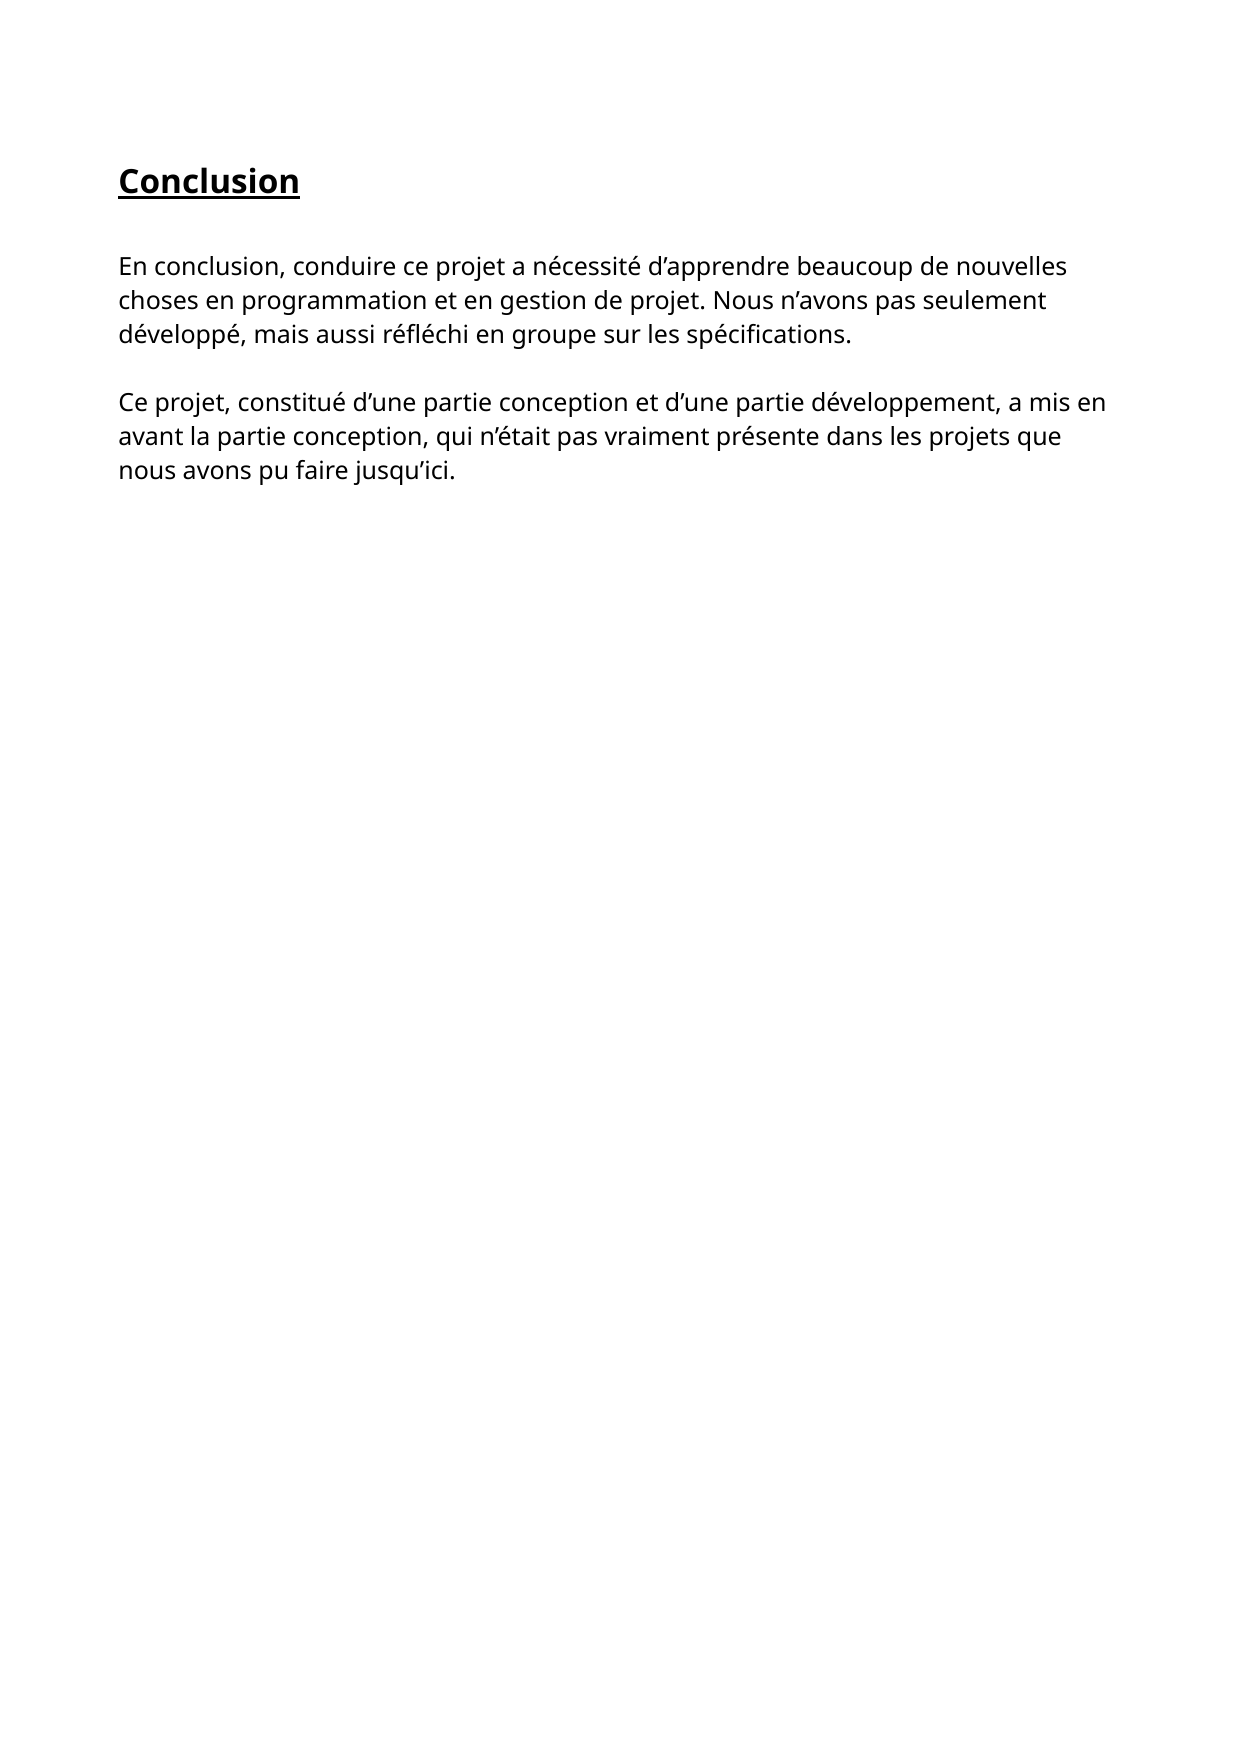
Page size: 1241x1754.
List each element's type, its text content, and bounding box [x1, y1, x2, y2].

text Ce projet, constitué d’une partie conception et d’une partie développement, a mis en avant la partie conception, qui n’était pas vraiment présente dans les projets que nous avons pu faire jusqu’ici. [118, 385, 1122, 487]
text En conclusion, conduire ce projet a nécessité d’apprendre beaucoup de nouvelles choses en programmation et en gestion de projet. Nous n’avons pas seulement développé, mais aussi réfléchi en groupe sur les spécifications. [118, 249, 1122, 351]
text Conclusion [118, 158, 1122, 203]
